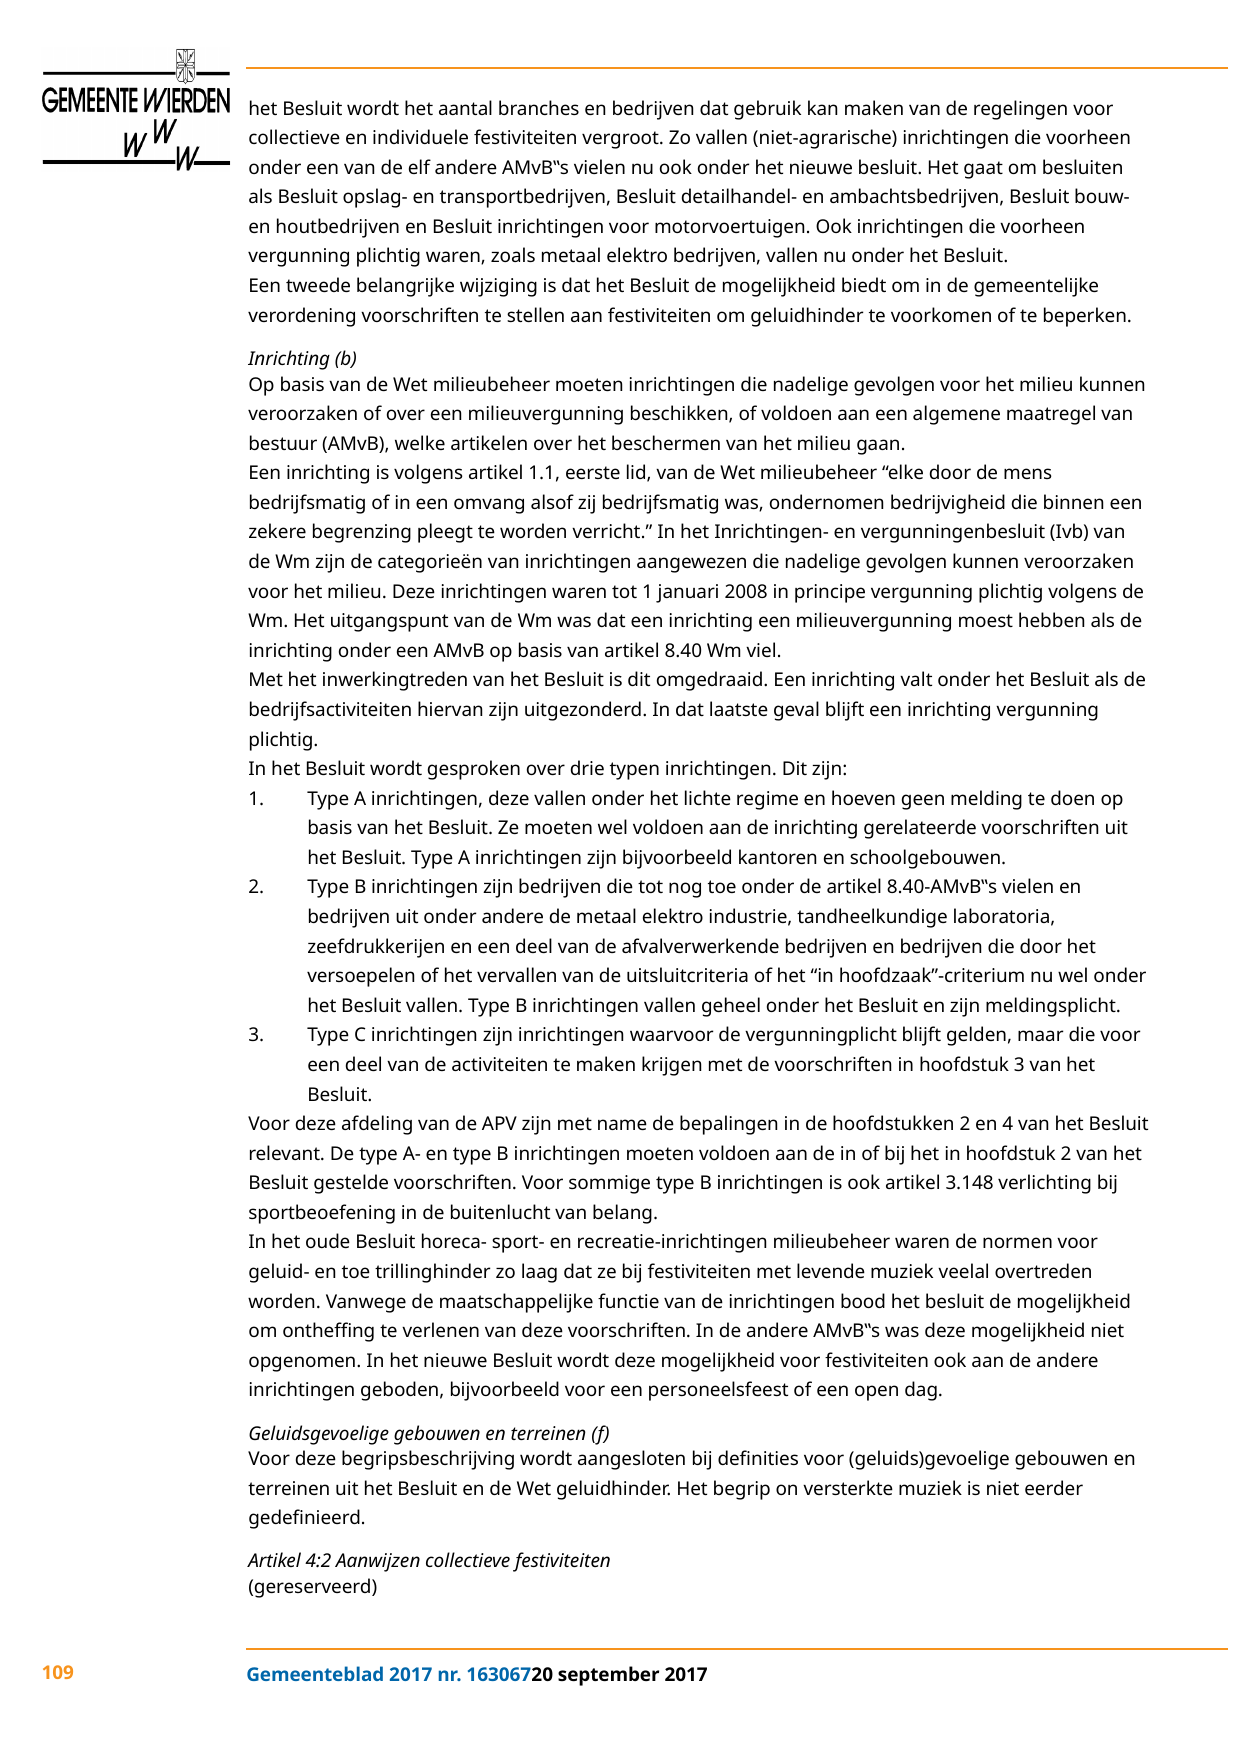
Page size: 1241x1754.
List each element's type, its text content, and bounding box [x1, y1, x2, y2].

text Een inrichting is volgens artikel 1.1, eerste lid, van de Wet milieubeheer “elke door de mens bedrijfsmatig of in een omvang alsof zij bedrijfsmatig was, ondernomen bedrijvigheid die binnen een zekere begrenzing pleegt te worden verricht.” In het Inrichtingen- en vergunningenbesluit (Ivb) van de Wm zijn de categorieën van inrichtingen aangewezen die nadelige gevolgen kunnen veroorzaken voor het milieu. Deze inrichtingen waren tot 1 januari 2008 in principe vergunning plichtig volgens de Wm. Het uitgangspunt van de Wm was dat een inrichting een milieuvergunning moest hebben als de inrichting onder een AMvB op basis van artikel 8.40 Wm viel. [248, 459, 1152, 663]
text Op basis van de Wet milieubeheer moeten inrichtingen die nadelige gevolgen voor het milieu kunnen veroorzaken of over een milieuvergunning beschikken, of voldoen aan een algemene maatregel van bestuur (AMvB), welke artikelen over het beschermen van het milieu gaan. [248, 371, 1152, 456]
picture [41, 47, 231, 172]
list Type C inrichtingen zijn inrichtingen waarvoor de vergunningplicht blijft gelden, maar die voor een deel van de activiteiten te maken krijgen met de voorschriften in hoofdstuk 3 van het Besluit. [248, 1022, 1152, 1106]
text Een tweede belangrijke wijziging is dat het Besluit de mogelijkheid biedt om in de gemeentelijke verordening voorschriften te stellen aan festiviteiten om geluidhinder te voorkomen of te beperken. [248, 272, 1152, 328]
text (gereserveerd) [248, 1573, 1152, 1599]
text Inrichting (b) [248, 345, 1152, 371]
text Voor deze begripsbeschrijving wordt aangesloten bij definities voor (geluids)gevoelige gebouwen en terreinen uit het Besluit en de Wet geluidhinder. Het begrip on versterkte muziek is niet eerder gedefinieerd. [248, 1445, 1152, 1530]
text Artikel 4:2 Aanwijzen collectieve festiviteiten [248, 1548, 1152, 1573]
text Geluidsgevoelige gebouwen en terreinen (f) [248, 1420, 1152, 1445]
text Met het inwerkingtreden van het Besluit is dit omgedraaid. Een inrichting valt onder het Besluit als de bedrijfsactiviteiten hiervan zijn uitgezonderd. In dat laatste geval blijft een inrichting vergunning plichtig. [248, 667, 1152, 751]
text Voor deze afdeling van de APV zijn met name de bepalingen in de hoofdstukken 2 en 4 van het Besluit relevant. De type A- en type B inrichtingen moeten voldoen aan de in of bij het in hoofdstuk 2 van het Besluit gestelde voorschriften. Voor sommige type B inrichtingen is ook artikel 3.148 verlichting bij sportbeoefening in de buitenlucht van belang. [248, 1110, 1152, 1225]
text In het oude Besluit horeca- sport- en recreatie-inrichtingen milieubeheer waren de normen voor geluid- en toe trillinghinder zo laag dat ze bij festiviteiten met levende muziek veelal overtreden worden. Vanwege de maatschappelijke functie van de inrichtingen bood het besluit de mogelijkheid om ontheffing te verlenen van deze voorschriften. In de andere AMvB‟s was deze mogelijkheid niet opgenomen. In het nieuwe Besluit wordt deze mogelijkheid voor festiviteiten ook aan de andere inrichtingen geboden, bijvoorbeeld voor een personeelsfeest of een open dag. [248, 1229, 1152, 1402]
text In het Besluit wordt gesproken over drie typen inrichtingen. Dit zijn: [248, 755, 1152, 781]
text het Besluit wordt het aantal branches en bedrijven dat gebruik kan maken van de regelingen voor collectieve en individuele festiviteiten vergroot. Zo vallen (niet-agrarische) inrichtingen die voorheen onder een van de elf andere AMvB‟s vielen nu ook onder het nieuwe besluit. Het gaat om besluiten als Besluit opslag- en transportbedrijven, Besluit detailhandel- en ambachtsbedrijven, Besluit bouw- en houtbedrijven en Besluit inrichtingen voor motorvoertuigen. Ook inrichtingen die voorheen vergunning plichtig waren, zoals metaal elektro bedrijven, vallen nu onder het Besluit. [248, 95, 1152, 268]
list Type B inrichtingen zijn bedrijven die tot nog toe onder de artikel 8.40-AMvB‟s vielen en bedrijven uit onder andere de metaal elektro industrie, tandheelkundige laboratoria, zeefdrukkerijen en een deel van de afvalverwerkende bedrijven en bedrijven die door het versoepelen of het vervallen van de uitsluitcriteria of het “in hoofdzaak”-criterium nu wel onder het Besluit vallen. Type B inrichtingen vallen geheel onder het Besluit en zijn meldingsplicht. [248, 874, 1152, 1018]
list Type A inrichtingen, deze vallen onder het lichte regime en hoeven geen melding te doen op basis van het Besluit. Ze moeten wel voldoen aan de inrichting gerelateerde voorschriften uit het Besluit. Type A inrichtingen zijn bijvoorbeeld kantoren en schoolgebouwen. [248, 785, 1152, 870]
